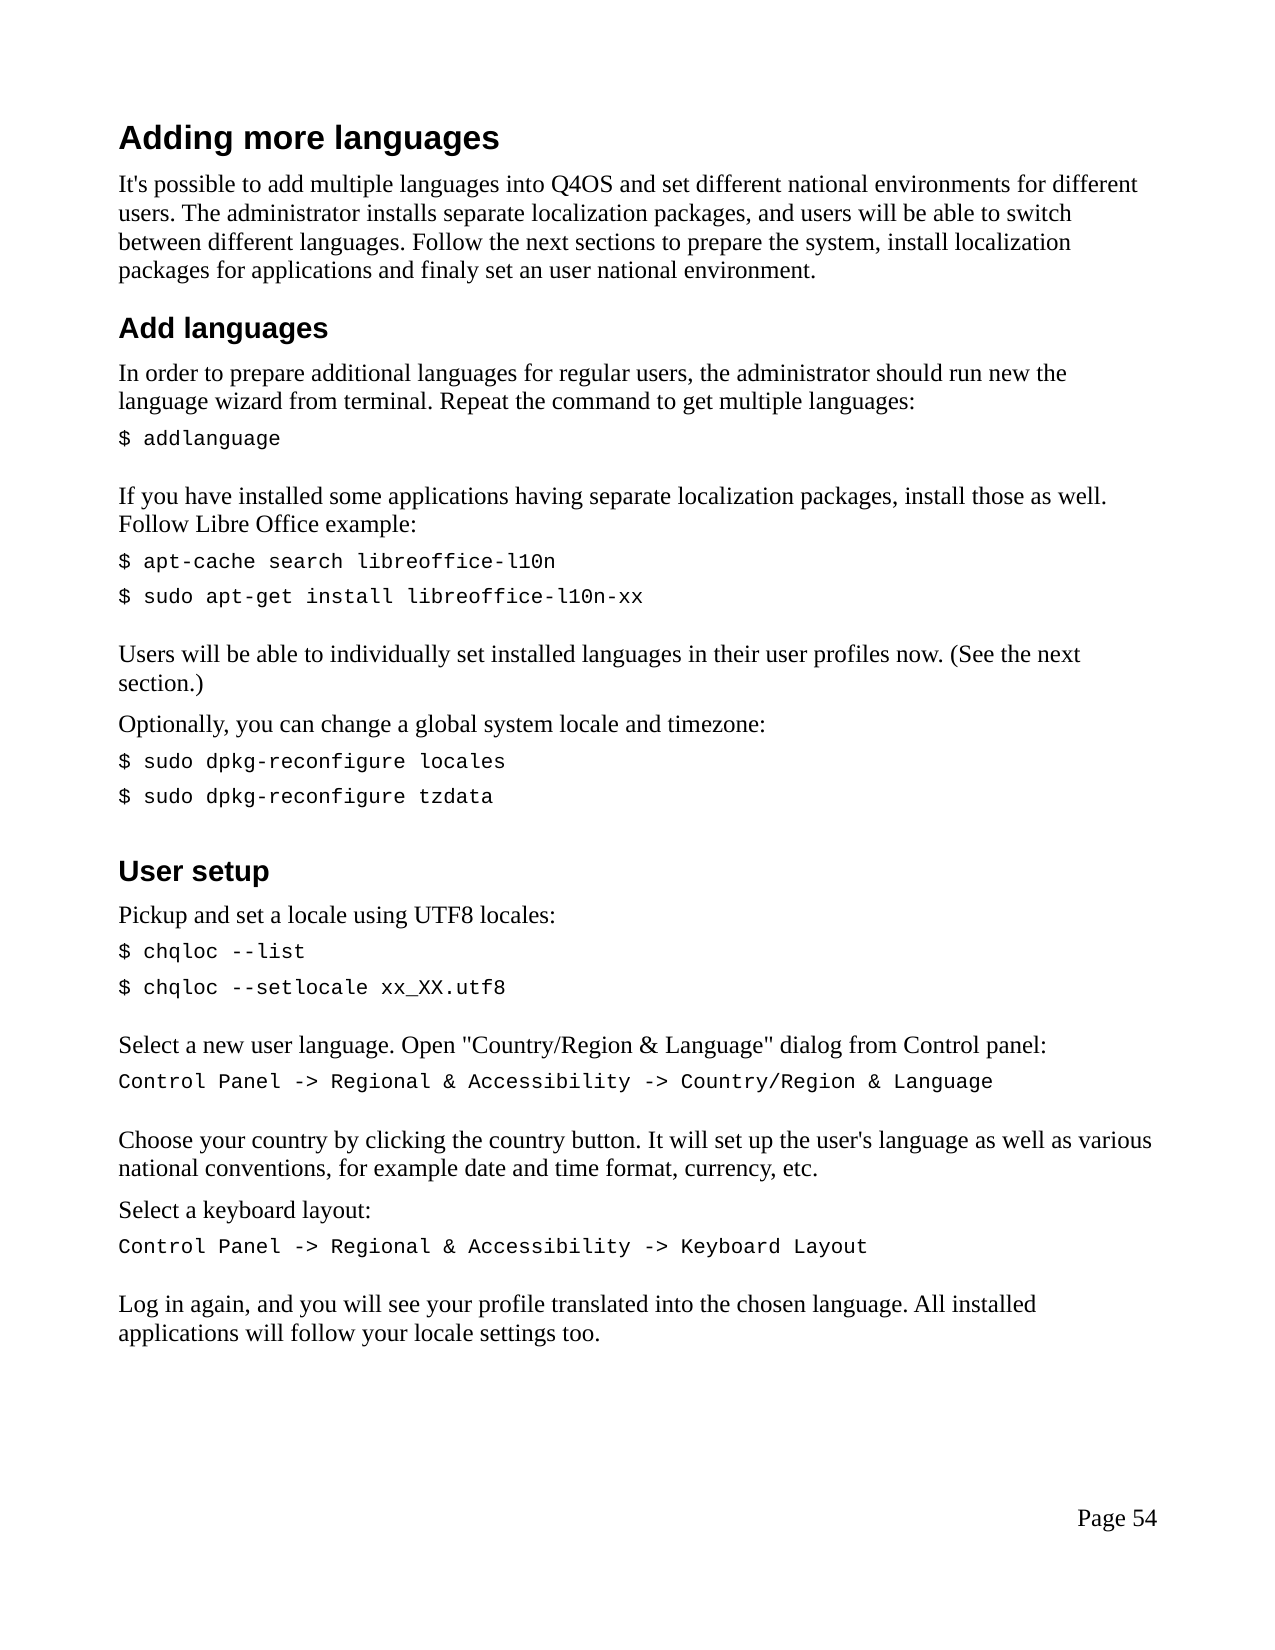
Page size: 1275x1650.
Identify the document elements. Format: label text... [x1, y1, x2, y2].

text Log in again, and you will see your profile translated into the chosen language. All installed applications will follow your locale settings too. [118, 1289, 1157, 1347]
text $ sudo apt-get install libreoffice-l10n-xx [118, 586, 1157, 610]
text Pickup and set a locale using UTF8 locales: [118, 900, 1157, 929]
text $ chqloc --setlocale xx_XX.utf8 [118, 977, 1157, 1001]
text Optionally, you can change a global system locale and timezone: [118, 709, 1157, 738]
text Select a keyboard layout: [118, 1195, 1157, 1223]
text $ sudo dpkg-reconfigure locales [118, 751, 1157, 774]
text $ apt-cache search libreoffice-l10n [118, 551, 1157, 574]
subtitle Adding more languages [118, 118, 1157, 157]
subtitle Add languages [118, 311, 1157, 345]
text Control Panel -> Regional & Accessibility -> Country/Region & Language [118, 1072, 1157, 1095]
text $ addlanguage [118, 428, 1157, 451]
text If you have installed some applications having separate localization packages, install those as well. Follow Libre Office example: [118, 481, 1157, 538]
text Users will be able to individually set installed languages in their user profiles now. (See the next section.) [118, 639, 1157, 697]
text It's possible to add multiple languages into Q4OS and set different national environments for different users. The administrator installs separate localization packages, and users will be able to switch between different languages. Follow the next sections to prepare the system, install localization packages for applications and finaly set an user national environment. [118, 169, 1157, 284]
text $ chqloc --list [118, 942, 1157, 965]
text Select a new user language. Open "Country/Region & Language" dialog from Control panel: [118, 1030, 1157, 1059]
text In order to prepare additional languages for regular users, the administrator should run new the language wizard from terminal. Repeat the command to get multiple languages: [118, 358, 1157, 415]
text Choose your country by clicking the country button. It will set up the user's language as well as various national conventions, for example date and time format, currency, etc. [118, 1125, 1157, 1182]
text Control Panel -> Regional & Accessibility -> Keyboard Layout [118, 1236, 1157, 1259]
subtitle User setup [118, 854, 1157, 888]
text $ sudo dpkg-reconfigure tzdata [118, 786, 1157, 810]
